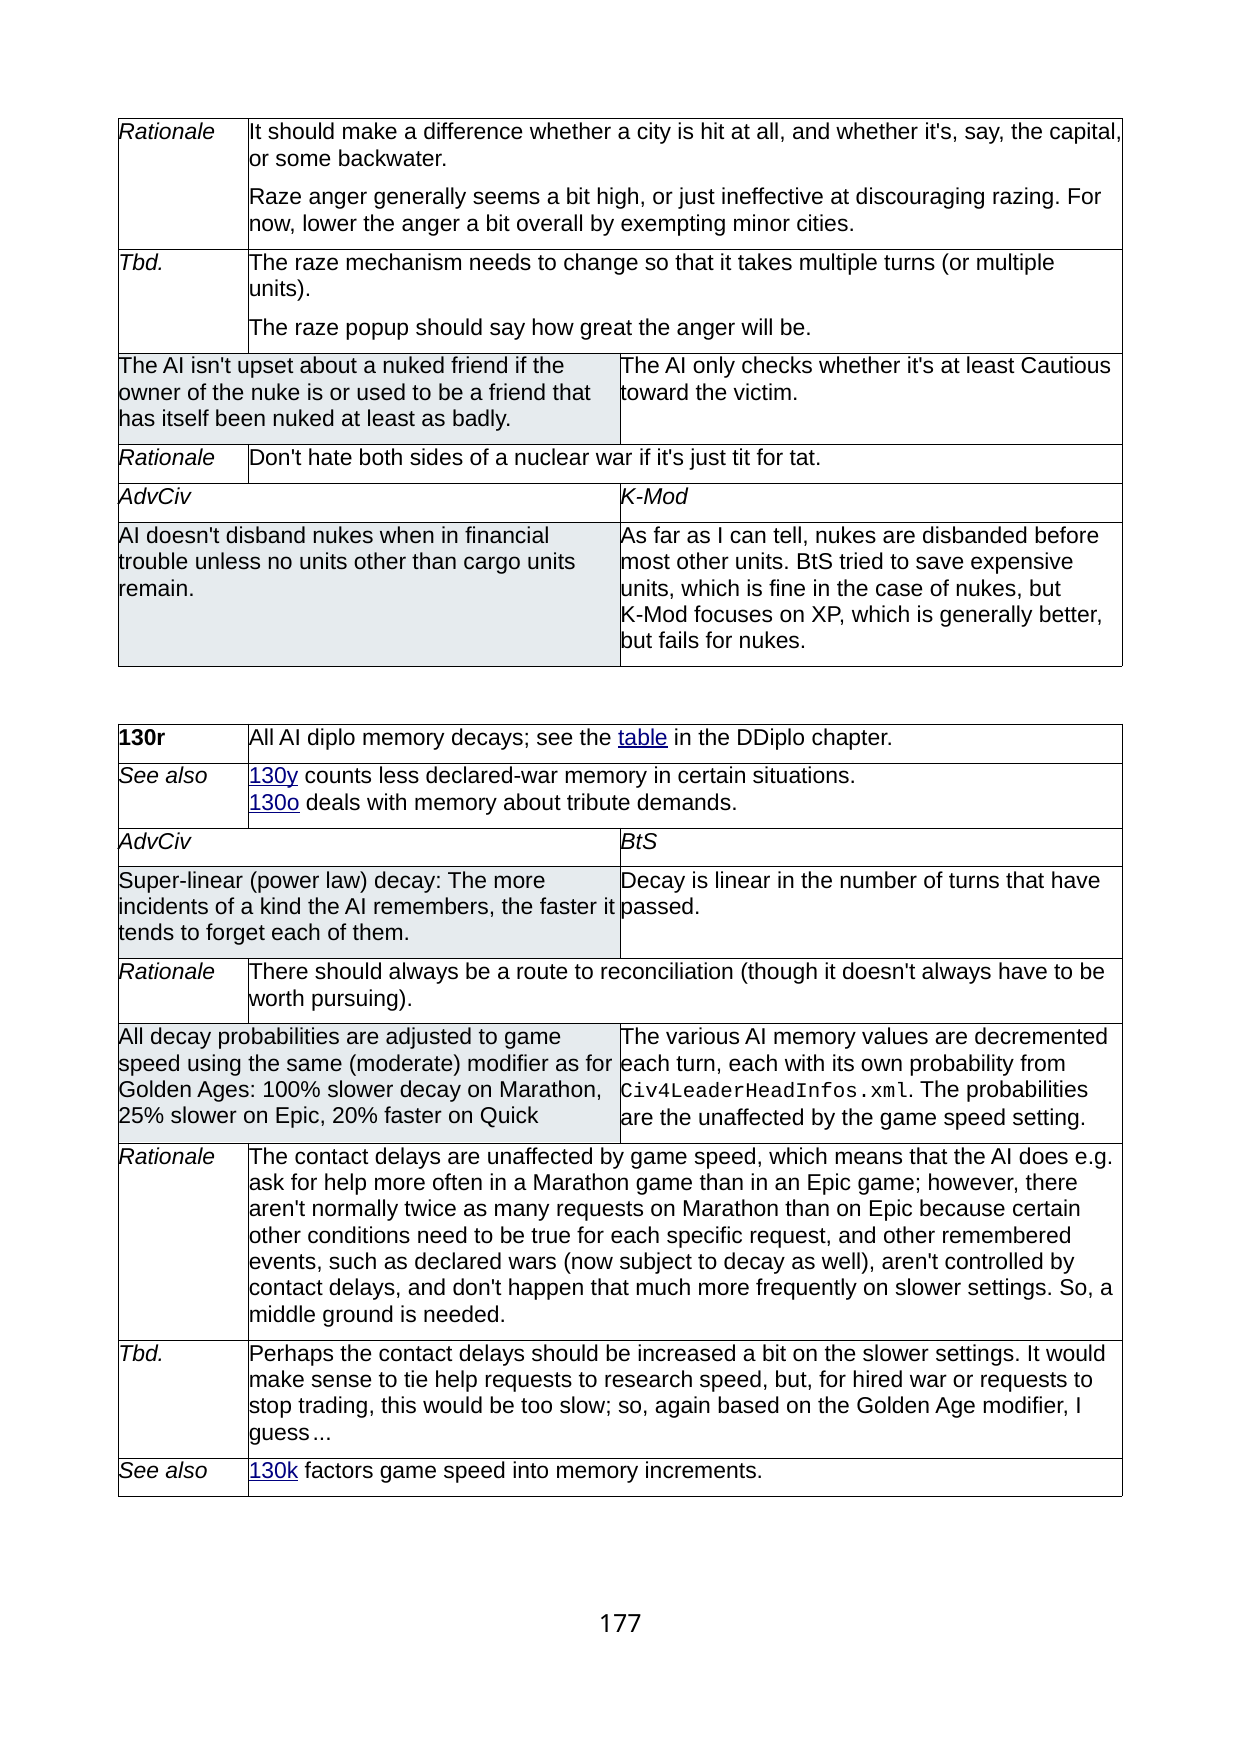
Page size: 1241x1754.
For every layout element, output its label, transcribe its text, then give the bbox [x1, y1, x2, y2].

table_cell AdvCiv [119, 484, 620, 522]
table_cell BtS [621, 829, 1122, 866]
table_cell The various AI memory values are decremented each turn, each with its own probability from Civ4LeaderHeadInfos.xml. The probabilities are the unaffected by the game speed setting. [621, 1024, 1122, 1142]
table_cell There should always be a route to reconciliation (though it doesn't always have to be worth pursuing). [249, 959, 1122, 1023]
table_cell Don't hate both sides of a nuclear war if it's just tit for tat. [249, 445, 1122, 483]
table_cell 130y counts less declared-war memory in certain situations. 130o deals with memory about tribute demands. [249, 764, 1122, 828]
table_cell Perhaps the contact delays should be increased a bit on the slower settings. It would make sense to tie help requests to research speed, but, for hired war or requests to stop trading, this would be too slow; so, again based on the Golden Age modifier, I guess ... [249, 1341, 1122, 1457]
table_cell It should make a difference whether a city is hit at all, and whether it's, say, the capital, or some backwater. Raze anger generally seems a bit high, or just ineffective at discouraging razing. For now, lower the anger a bit overall by exempting minor cities. [249, 119, 1122, 248]
table_cell Rationale [119, 445, 248, 483]
table_cell The AI only checks whether it's at least Cautious toward the victim. [621, 354, 1122, 444]
table_header All AI diplo memory decays; see the table in the DDiplo chapter. [249, 725, 1122, 762]
table_cell Rationale [119, 959, 248, 1023]
table_cell Tbd. [119, 250, 248, 352]
table_cell Tbd. [119, 1341, 248, 1457]
table_cell AdvCiv [119, 829, 620, 866]
table_cell Rationale [119, 119, 248, 248]
table_cell The AI isn't upset about a nuked friend if the owner of the nuke is or used to be a friend that has itself been nuked at least as badly. [119, 354, 620, 444]
table_cell K-Mod [621, 484, 1122, 522]
table_cell See also [119, 1459, 248, 1496]
table_cell The contact delays are unaffected by game speed, which means that the AI does e.g. ask for help more often in a Marathon game than in an Epic game; however, there aren't normally twice as many requests on Marathon than on Epic because certain other conditions need to be true for each specific request, and other remembered events, such as declared wars (now subject to decay as well), aren't controlled by contact delays, and don't happen that much more frequently on slower settings. So, a middle ground is needed. [249, 1144, 1122, 1339]
table_cell The raze mechanism needs to change so that it takes multiple turns (or multiple units). The raze popup should say how great the anger will be. [249, 250, 1122, 352]
table_cell See also [119, 764, 248, 828]
table_cell AI doesn't disband nukes when in financial trouble unless no units other than cargo units remain. [119, 523, 620, 666]
table_cell 130k factors game speed into memory increments. [249, 1459, 1122, 1496]
table_cell Super-linear (power law) decay: The more incidents of a kind the AI remembers, the faster it tends to forget each of them. [119, 867, 620, 958]
table_cell Decay is linear in the number of turns that have passed. [621, 867, 1122, 958]
table_header 130r [119, 725, 248, 762]
table_cell Rationale [119, 1144, 248, 1339]
table_cell As far as I can tell, nukes are disbanded before most other units. BtS tried to save expensive units, which is fine in the case of nukes, but K‑Mod focuses on XP, which is generally better, but fails for nukes. [621, 523, 1122, 666]
table_cell All decay probabilities are adjusted to game speed using the same (moderate) modifier as for Golden Ages: 100% slower decay on Marathon, 25% slower on Epic, 20% faster on Quick [119, 1024, 620, 1142]
